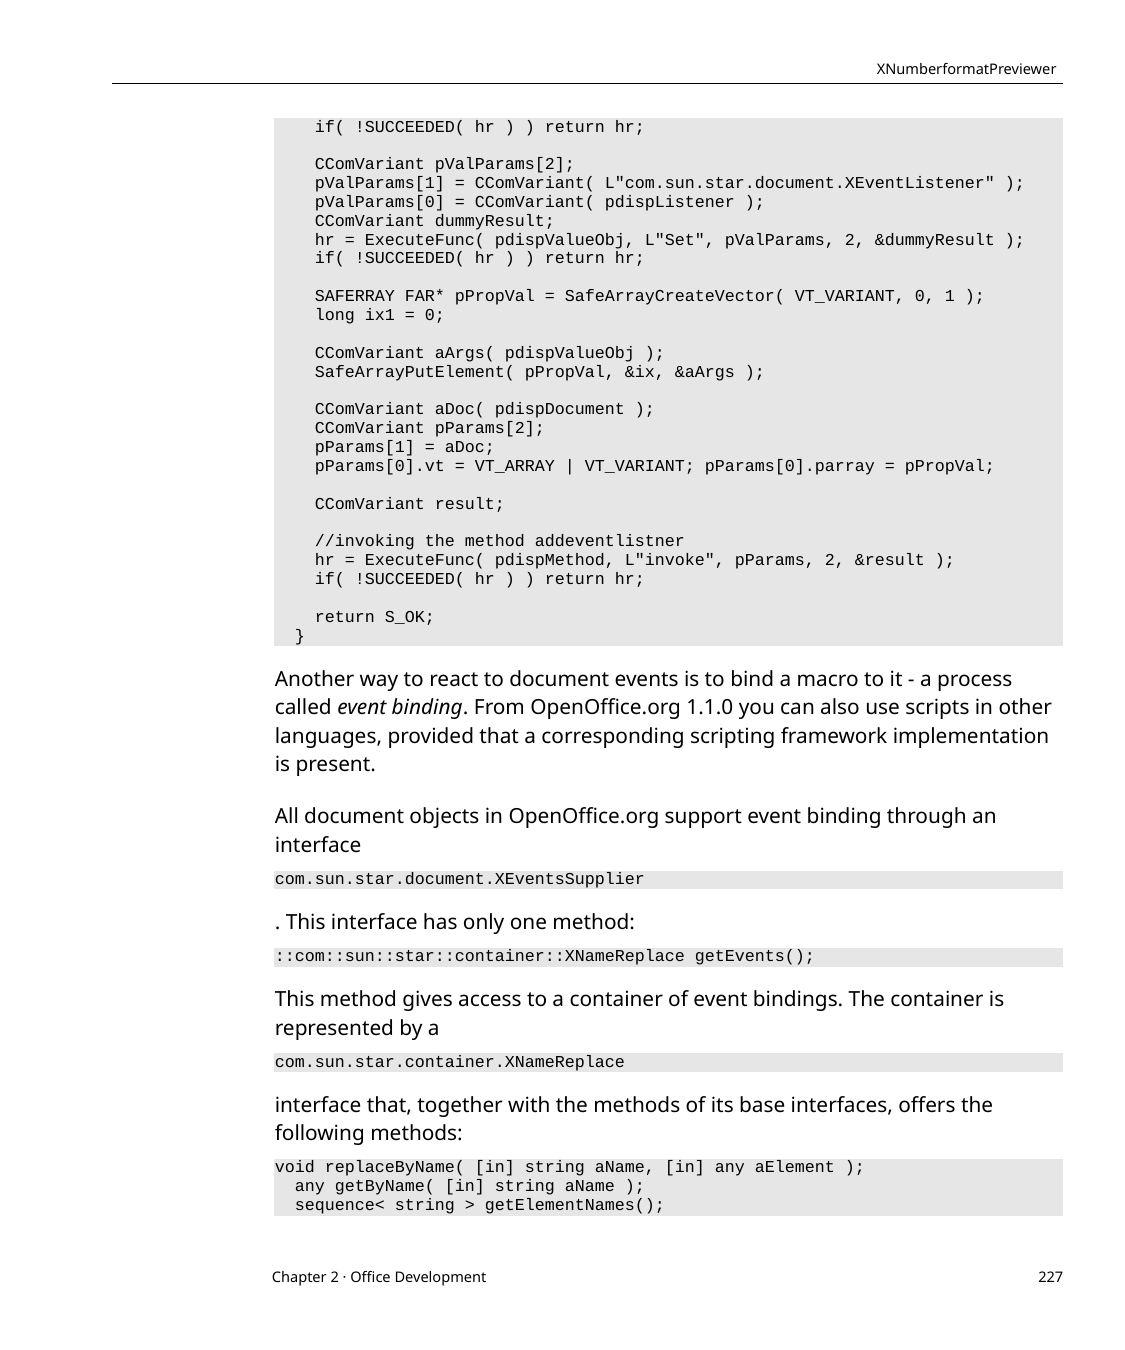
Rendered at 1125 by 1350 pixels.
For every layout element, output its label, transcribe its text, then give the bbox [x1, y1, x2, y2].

text This method gives access to a container of event bindings. The container is represented by a [274, 984, 1063, 1041]
text if( !SUCCEEDED( hr ) ) return hr; CComVariant pValParams[2]; pValParams[1] = CComVariant( L"com.sun.star.document.XEventListener" ); pValParams[0] = CComVariant( pdispListener ); CComVariant dummyResult; hr = ExecuteFunc( pdispValueObj, L"Set", pValParams, 2, &dummyResult ); if( !SUCCEEDED( hr ) ) return hr; SAFERRAY FAR* pPropVal = SafeArrayCreateVector( VT_VARIANT, 0, 1 ); long ix1 = 0; CComVariant aArgs( pdispValueObj ); SafeArrayPutElement( pPropVal, &ix, &aArgs ); CComVariant aDoc( pdispDocument ); CComVariant pParams[2]; pParams[1] = aDoc; pParams[0].vt = VT_ARRAY | VT_VARIANT; pParams[0].parray = pPropVal; CComVariant result; //invoking the method addeventlistner hr = ExecuteFunc( pdispMethod, L"invoke", pParams, 2, &result ); if( !SUCCEEDED( hr ) ) return hr; return S_OK; } [274, 118, 1063, 646]
text All document objects in OpenOffice.org support event binding through an interface [274, 802, 1063, 858]
text com.sun.star.document.XEventsSupplier [274, 871, 1063, 889]
text . This interface has only one method: [274, 907, 1063, 936]
text interface that, together with the methods of its base interfaces, offers the following methods: [274, 1090, 1063, 1147]
text void replaceByName( [in] string aName, [in] any aElement ); any getByName( [in] string aName ); sequence< string > getElementNames(); [274, 1159, 1063, 1216]
text com.sun.star.container.XNameReplace [274, 1053, 1063, 1072]
text Another way to react to document events is to bind a macro to it - a process called event binding. From OpenOffice.org 1.1.0 you can also use scripts in other languages, provided that a corresponding scripting framework implementation is present. [274, 664, 1063, 778]
text ::com::sun::star::container::XNameReplace getEvents(); [274, 948, 1063, 967]
